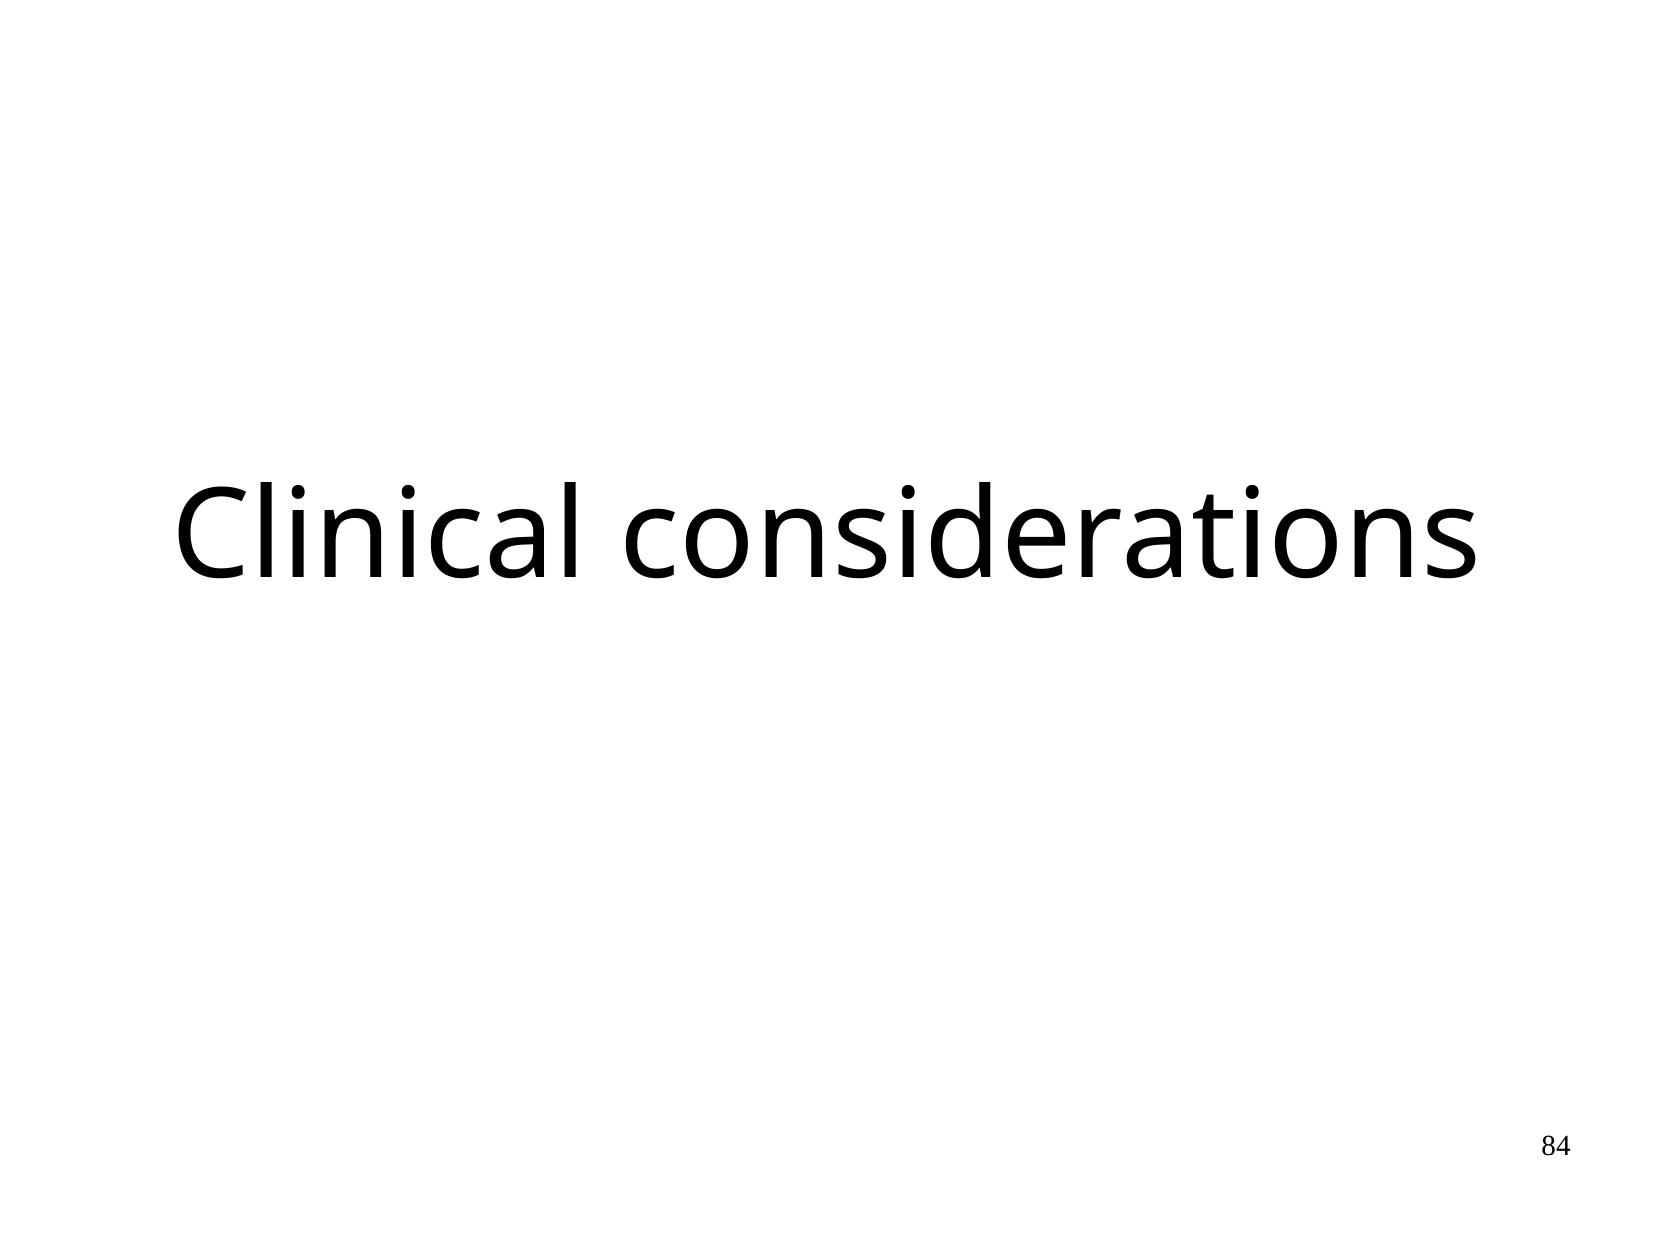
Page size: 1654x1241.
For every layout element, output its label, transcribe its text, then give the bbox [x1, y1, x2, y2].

text_box Clinical considerations [82, 49, 1571, 1010]
